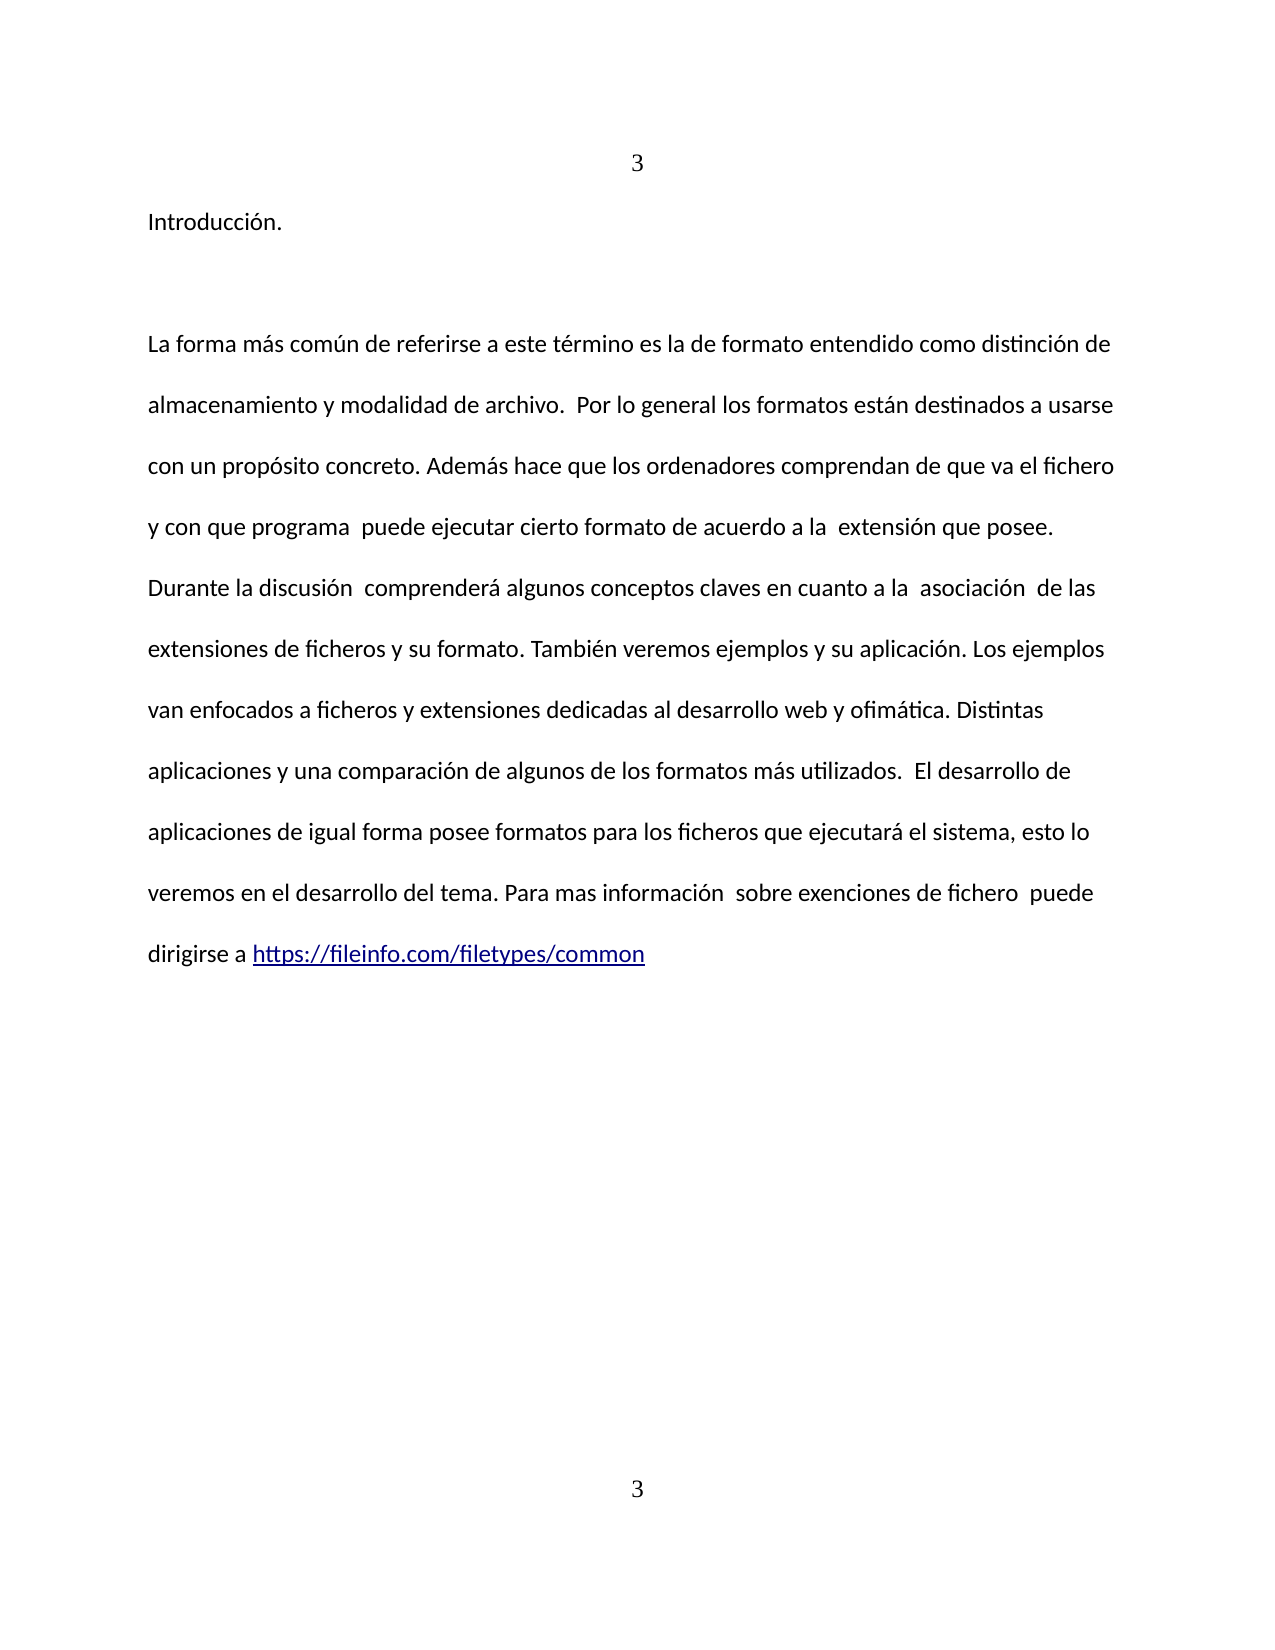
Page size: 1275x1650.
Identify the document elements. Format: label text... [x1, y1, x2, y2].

text La forma más común de referirse a este término es la de formato entendido como distinción de almacenamiento y modalidad de archivo. Por lo general los formatos están destinados a usarse con un propósito concreto. Además hace que los ordenadores comprendan de que va el fichero y con que programa puede ejecutar cierto formato de acuerdo a la extensión que posee. Durante la discusión comprenderá algunos conceptos claves en cuanto a la asociación de las extensiones de ficheros y su formato. También veremos ejemplos y su aplicación. Los ejemplos van enfocados a ficheros y extensiones dedicadas al desarrollo web y ofimática. Distintas aplicaciones y una comparación de algunos de los formatos más utilizados. El desarrollo de aplicaciones de igual forma posee formatos para los ficheros que ejecutará el sistema, esto lo veremos en el desarrollo del tema. Para mas información sobre exenciones de fichero puede dirigirse a https://fileinfo.com/filetypes/common [148, 328, 1127, 969]
text Introducción. [148, 206, 1127, 236]
